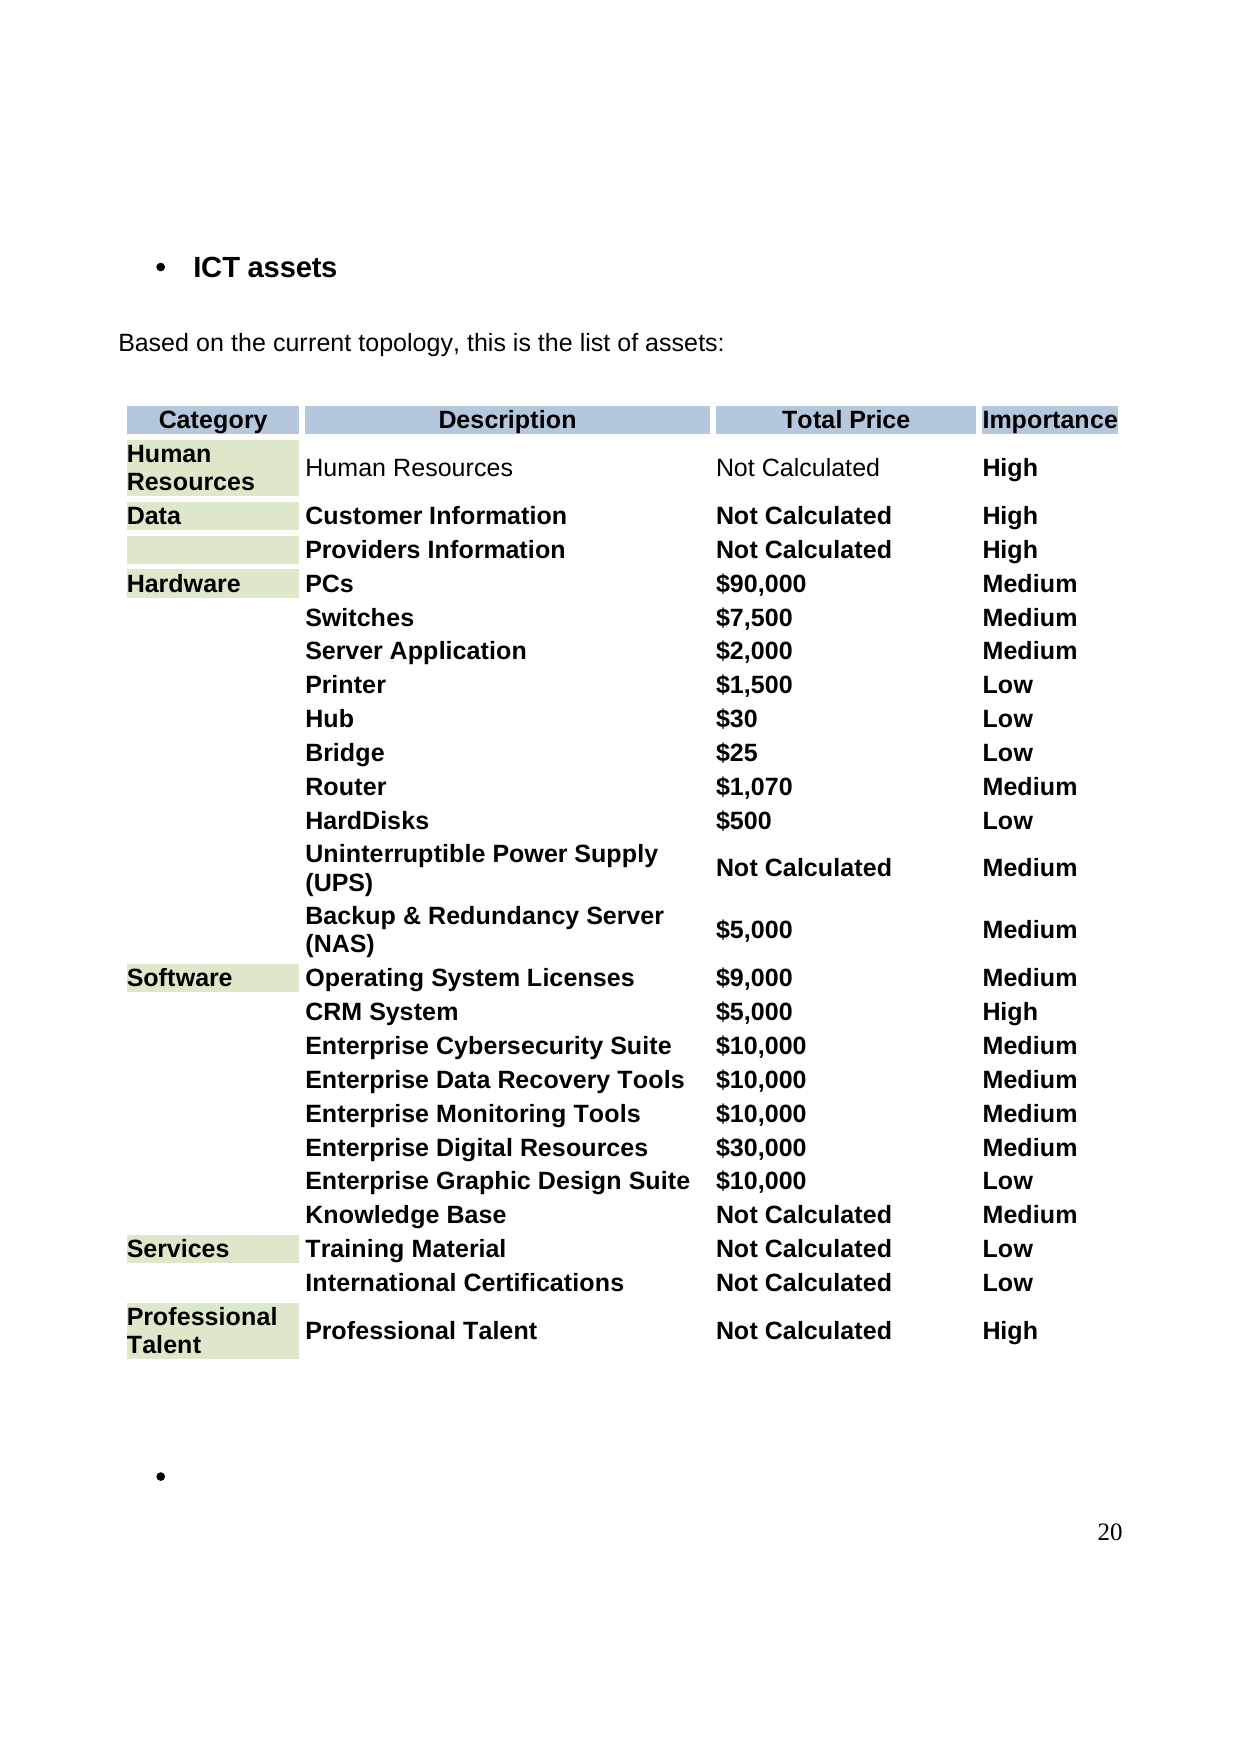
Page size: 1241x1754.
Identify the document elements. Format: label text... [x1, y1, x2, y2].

table_cell [124, 1097, 302, 1131]
table_cell $10,000 [713, 1164, 979, 1198]
table_cell Low [979, 668, 1121, 702]
table_cell Not Calculated [713, 1300, 979, 1362]
table_cell Bridge [302, 736, 713, 770]
table_cell Enterprise Data Recovery Tools [302, 1063, 713, 1097]
table_cell Server Application [302, 634, 713, 668]
table_cell Enterprise Cybersecurity Suite [302, 1029, 713, 1063]
table_cell Medium [979, 1198, 1121, 1232]
table_cell High [979, 1300, 1121, 1362]
table_header Total Price [713, 403, 979, 437]
table_cell High [979, 533, 1121, 567]
table_cell $30 [713, 702, 979, 736]
table_cell Low [979, 804, 1121, 837]
table_cell Data [124, 499, 302, 533]
table_cell Operating System Licenses [302, 961, 713, 995]
table_cell Training Material [302, 1232, 713, 1266]
table_cell [124, 1029, 302, 1063]
table_cell $7,500 [713, 601, 979, 634]
table_cell $90,000 [713, 567, 979, 601]
table_cell Low [979, 1232, 1121, 1266]
table_cell Enterprise Graphic Design Suite [302, 1164, 713, 1198]
table_cell Medium [979, 634, 1121, 668]
table_cell [124, 634, 302, 668]
table_cell Medium [979, 567, 1121, 601]
table_cell Backup & Redundancy Server (NAS) [302, 899, 713, 961]
table_cell Providers Information [302, 533, 713, 567]
table_cell [124, 838, 302, 899]
table_cell Low [979, 1164, 1121, 1198]
table_cell [124, 995, 302, 1029]
table_cell Medium [979, 770, 1121, 804]
table_cell Router [302, 770, 713, 804]
table_cell [124, 601, 302, 634]
table_cell Services [124, 1232, 302, 1266]
table_cell Medium [979, 1029, 1121, 1063]
table_cell Printer [302, 668, 713, 702]
table_cell [124, 1131, 302, 1164]
table_cell Low [979, 1266, 1121, 1300]
table_cell Not Calculated [713, 1198, 979, 1232]
table_cell [124, 702, 302, 736]
table_cell Medium [979, 1063, 1121, 1097]
table_cell $1,500 [713, 668, 979, 702]
table_header Description [302, 403, 713, 437]
table_cell [124, 1266, 302, 1300]
table_cell High [979, 995, 1121, 1029]
list ICT assets [156, 251, 1122, 284]
table_cell Not Calculated [713, 499, 979, 533]
table_cell Customer Information [302, 499, 713, 533]
table_cell $10,000 [713, 1097, 979, 1131]
table_cell Low [979, 736, 1121, 770]
table_cell $5,000 [713, 995, 979, 1029]
table_cell Human Resources [302, 437, 713, 499]
text Based on the current topology, this is the list of assets: [118, 328, 1122, 356]
table_cell Human Resources [124, 437, 302, 499]
table_cell Low [979, 702, 1121, 736]
table_cell $30,000 [713, 1131, 979, 1164]
table_cell $2,000 [713, 634, 979, 668]
table_cell $10,000 [713, 1029, 979, 1063]
table_cell [124, 736, 302, 770]
table_cell Medium [979, 601, 1121, 634]
table_cell High [979, 437, 1121, 499]
table_cell High [979, 499, 1121, 533]
table_cell CRM System [302, 995, 713, 1029]
table_cell Not Calculated [713, 1232, 979, 1266]
table_cell Medium [979, 1097, 1121, 1131]
table_cell [124, 1063, 302, 1097]
table_cell $9,000 [713, 961, 979, 995]
table_cell [124, 770, 302, 804]
table_cell [124, 899, 302, 961]
table_cell Hub [302, 702, 713, 736]
table_cell [124, 668, 302, 702]
table_cell Not Calculated [713, 533, 979, 567]
table_cell [124, 1164, 302, 1198]
table_header Importance [979, 403, 1121, 437]
table_cell Medium [979, 899, 1121, 961]
table_cell Switches [302, 601, 713, 634]
table_cell Hardware [124, 567, 302, 601]
table_cell International Certifications [302, 1266, 713, 1300]
table_cell Enterprise Monitoring Tools [302, 1097, 713, 1131]
table_cell Not Calculated [713, 437, 979, 499]
table_cell Not Calculated [713, 838, 979, 899]
table_cell Medium [979, 961, 1121, 995]
table_cell Professional Talent [302, 1300, 713, 1362]
table_cell Professional Talent [124, 1300, 302, 1362]
table_cell $25 [713, 736, 979, 770]
table_cell $1,070 [713, 770, 979, 804]
table_cell $10,000 [713, 1063, 979, 1097]
table_cell [124, 1198, 302, 1232]
table_cell PCs [302, 567, 713, 601]
table_cell HardDisks [302, 804, 713, 837]
table_cell Enterprise Digital Resources [302, 1131, 713, 1164]
table_cell Medium [979, 1131, 1121, 1164]
table_cell Software [124, 961, 302, 995]
table_cell Knowledge Base [302, 1198, 713, 1232]
table_cell Medium [979, 838, 1121, 899]
table_cell Not Calculated [713, 1266, 979, 1300]
table_header Category [124, 403, 302, 437]
table_cell $500 [713, 804, 979, 837]
table_cell Uninterruptible Power Supply (UPS) [302, 838, 713, 899]
table_cell [124, 533, 302, 567]
table_cell $5,000 [713, 899, 979, 961]
table_cell [124, 804, 302, 837]
